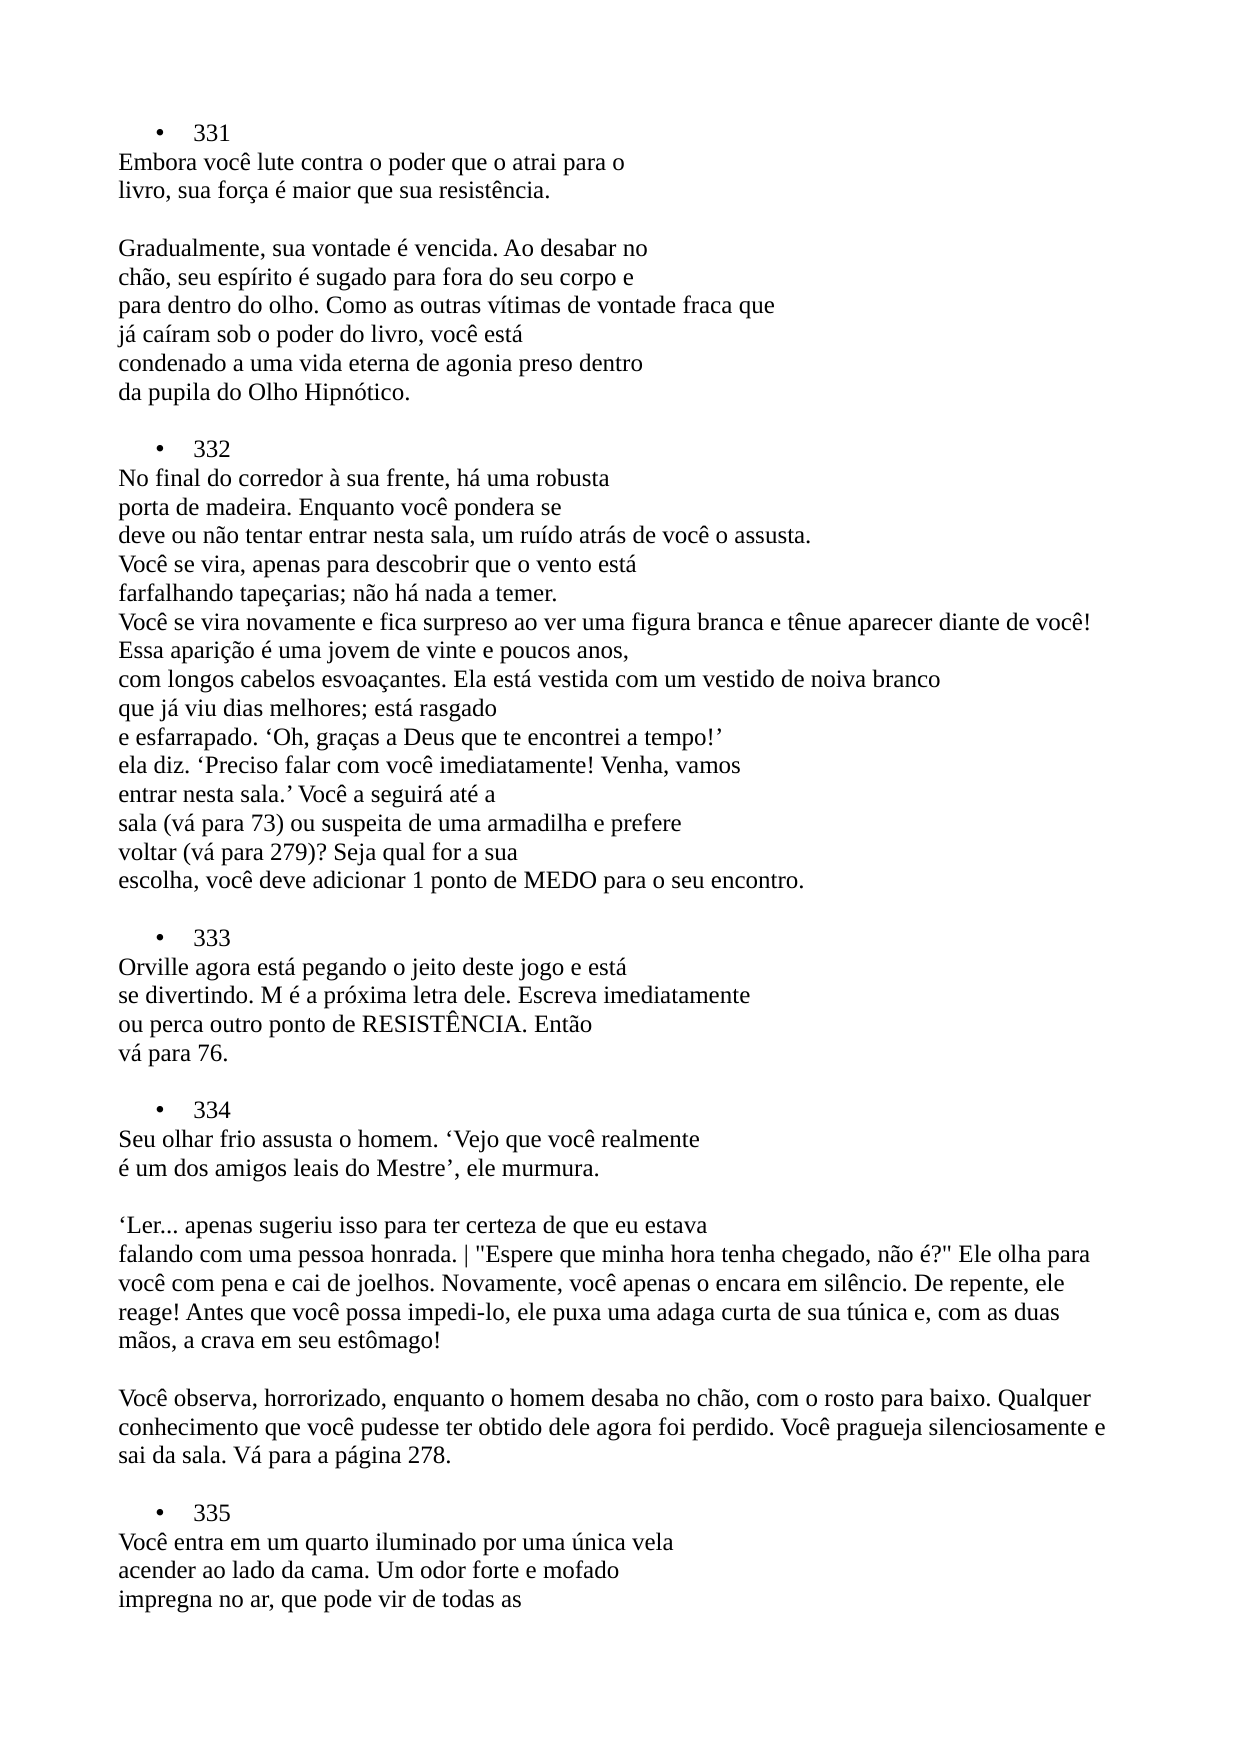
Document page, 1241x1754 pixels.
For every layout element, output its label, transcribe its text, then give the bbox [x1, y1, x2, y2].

text condenado a uma vida eterna de agonia preso dentro [118, 348, 1122, 377]
text chão, seu espírito é sugado para fora do seu corpo e [118, 262, 1122, 291]
list 334 [156, 1096, 1122, 1124]
text deve ou não tentar entrar nesta sala, um ruído atrás de você o assusta. [118, 521, 1122, 549]
text Essa aparição é uma jovem de vinte e poucos anos, [118, 636, 1122, 664]
text Você se vira novamente e fica surpreso ao ver uma figura branca e tênue aparecer diante de você! [118, 607, 1122, 636]
list 335 [156, 1498, 1122, 1527]
text da pupila do Olho Hipnótico. [118, 377, 1122, 406]
text já caíram sob o poder do livro, você está [118, 319, 1122, 348]
text Você se vira, apenas para descobrir que o vento está [118, 549, 1122, 578]
text e esfarrapado. ‘Oh, graças a Deus que te encontrei a tempo!’ [118, 722, 1122, 751]
text para dentro do olho. Como as outras vítimas de vontade fraca que [118, 291, 1122, 319]
text livro, sua força é maior que sua resistência. [118, 176, 1122, 204]
text entrar nesta sala.’ Você a seguirá até a [118, 779, 1122, 808]
text acender ao lado da cama. Um odor forte e mofado [118, 1556, 1122, 1584]
text com longos cabelos esvoaçantes. Ela está vestida com um vestido de noiva branco [118, 664, 1122, 693]
text falando com uma pessoa honrada. | "Espere que minha hora tenha chegado, não é?" Ele olha para você com pena e cai de joelhos. Novamente, você apenas o encara em silêncio. De repente, ele reage! Antes que você possa impedi-lo, ele puxa uma adaga curta de sua túnica e, com as duas mãos, a crava em seu estômago! [118, 1239, 1122, 1354]
text Embora você lute contra o poder que o atrai para o [118, 147, 1122, 176]
text porta de madeira. Enquanto você pondera se [118, 492, 1122, 521]
text Seu olhar frio assusta o homem. ‘Vejo que você realmente [118, 1124, 1122, 1153]
text Você entra em um quarto iluminado por uma única vela [118, 1527, 1122, 1556]
text No final do corredor à sua frente, há uma robusta [118, 463, 1122, 492]
text é um dos amigos leais do Mestre’, ele murmura. [118, 1153, 1122, 1182]
text voltar (vá para 279)? Seja qual for a sua [118, 837, 1122, 866]
text escolha, você deve adicionar 1 ponto de MEDO para o seu encontro. [118, 866, 1122, 894]
text Você observa, horrorizado, enquanto o homem desaba no chão, com o rosto para baixo. Qualquer conhecimento que você pudesse ter obtido dele agora foi perdido. Você pragueja silenciosamente e sai da sala. Vá para a página 278. [118, 1383, 1122, 1469]
text Orville agora está pegando o jeito deste jogo e está [118, 952, 1122, 981]
list 332 [156, 434, 1122, 463]
text se divertindo. M é a próxima letra dele. Escreva imediatamente [118, 981, 1122, 1009]
text sala (vá para 73) ou suspeita de uma armadilha e prefere [118, 808, 1122, 837]
text farfalhando tapeçarias; não há nada a temer. [118, 578, 1122, 607]
text ‘Ler... apenas sugeriu isso para ter certeza de que eu estava [118, 1211, 1122, 1239]
text ou perca outro ponto de RESISTÊNCIA. Então [118, 1009, 1122, 1038]
text ela diz. ‘Preciso falar com você imediatamente! Venha, vamos [118, 751, 1122, 779]
text que já viu dias melhores; está rasgado [118, 693, 1122, 722]
text impregna no ar, que pode vir de todas as [118, 1584, 1122, 1613]
list 333 [156, 923, 1122, 952]
list 331 [156, 118, 1122, 147]
text vá para 76. [118, 1038, 1122, 1067]
text Gradualmente, sua vontade é vencida. Ao desabar no [118, 233, 1122, 262]
